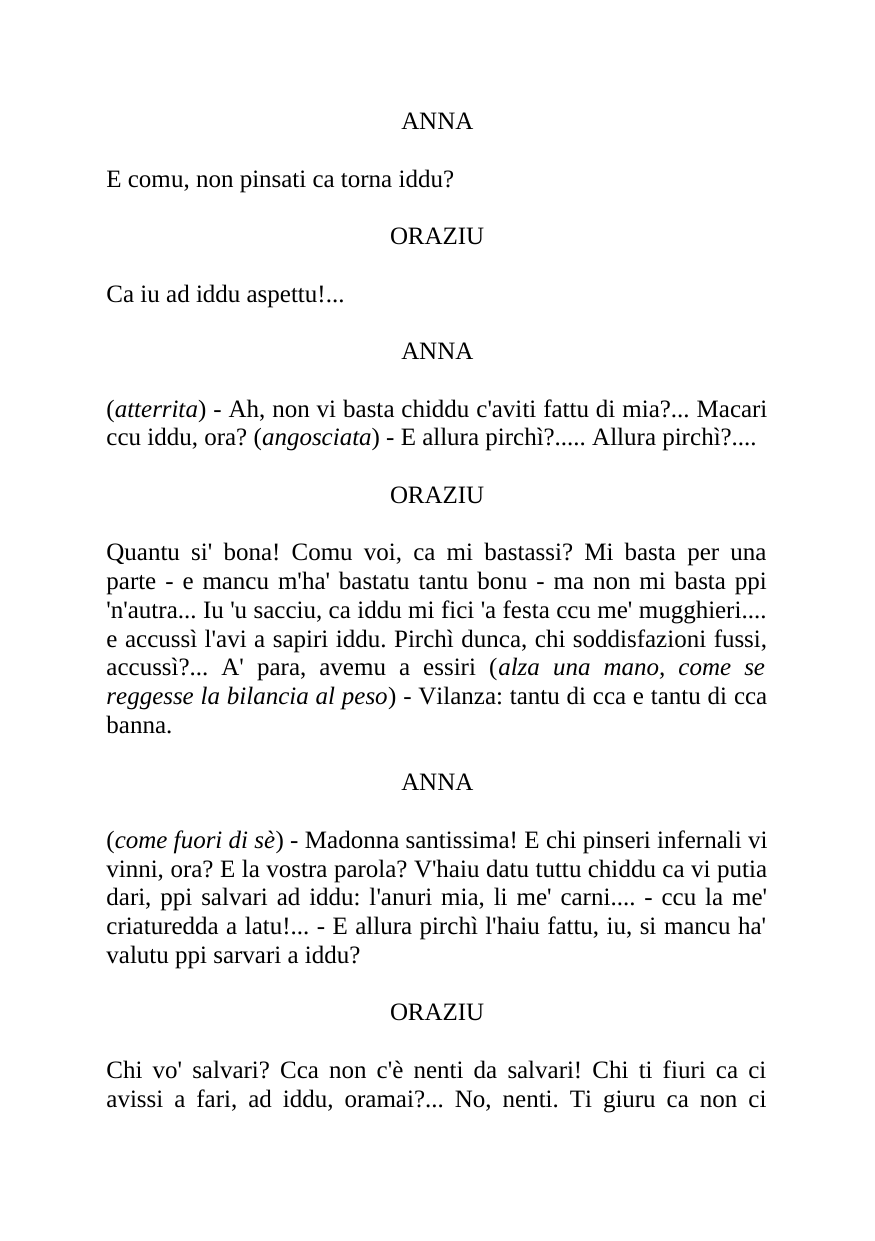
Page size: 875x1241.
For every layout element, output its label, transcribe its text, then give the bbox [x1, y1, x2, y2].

text Quantu si' bona! Comu voi, ca mi bastassi? Mi basta per una parte - e mancu m'ha' bastatu tantu bonu - ma non mi basta ppi 'n'autra... Iu 'u sacciu, ca iddu mi fici 'a festa ccu me' mugghieri.... e accussì l'avi a sapiri iddu. Pirchì dunca, chi soddisfazioni fussi, accussì?... A' para, avemu a essiri (alza una mano, come se reggesse la bilancia al peso) - Vilanza: tantu di cca e tantu di cca banna. [106, 537, 768, 739]
text ORAZIU [106, 480, 768, 509]
text ORAZIU [106, 221, 768, 250]
text (come fuori di sè) - Madonna santissima! E chi pinseri infernali vi vinni, ora? E la vostra parola? V'haiu datu tuttu chiddu ca vi putia dari, ppi salvari ad iddu: l'anuri mia, li me' carni.... - ccu la me' criaturedda a latu!... - E allura pirchì l'haiu fattu, iu, si mancu ha' valutu ppi sarvari a iddu? [106, 825, 768, 969]
text ANNA [106, 106, 768, 135]
text E comu, non pinsati ca torna iddu? [106, 164, 768, 192]
text ANNA [106, 767, 768, 796]
text Chi vo' salvari? Cca non c'è nenti da salvari! Chi ti fiuri ca ci avissi a fari, ad iddu, oramai?... No, nenti. Ti giuru ca non ci [106, 1055, 768, 1112]
text Ca iu ad iddu aspettu!... [106, 279, 768, 307]
text ORAZIU [106, 997, 768, 1026]
text ANNA [106, 336, 768, 365]
text (atterrita) - Ah, non vi basta chiddu c'aviti fattu di mia?... Macari ccu iddu, ora? (angosciata) - E allura pirchì?..... Allura pirchì?.... [106, 394, 768, 451]
